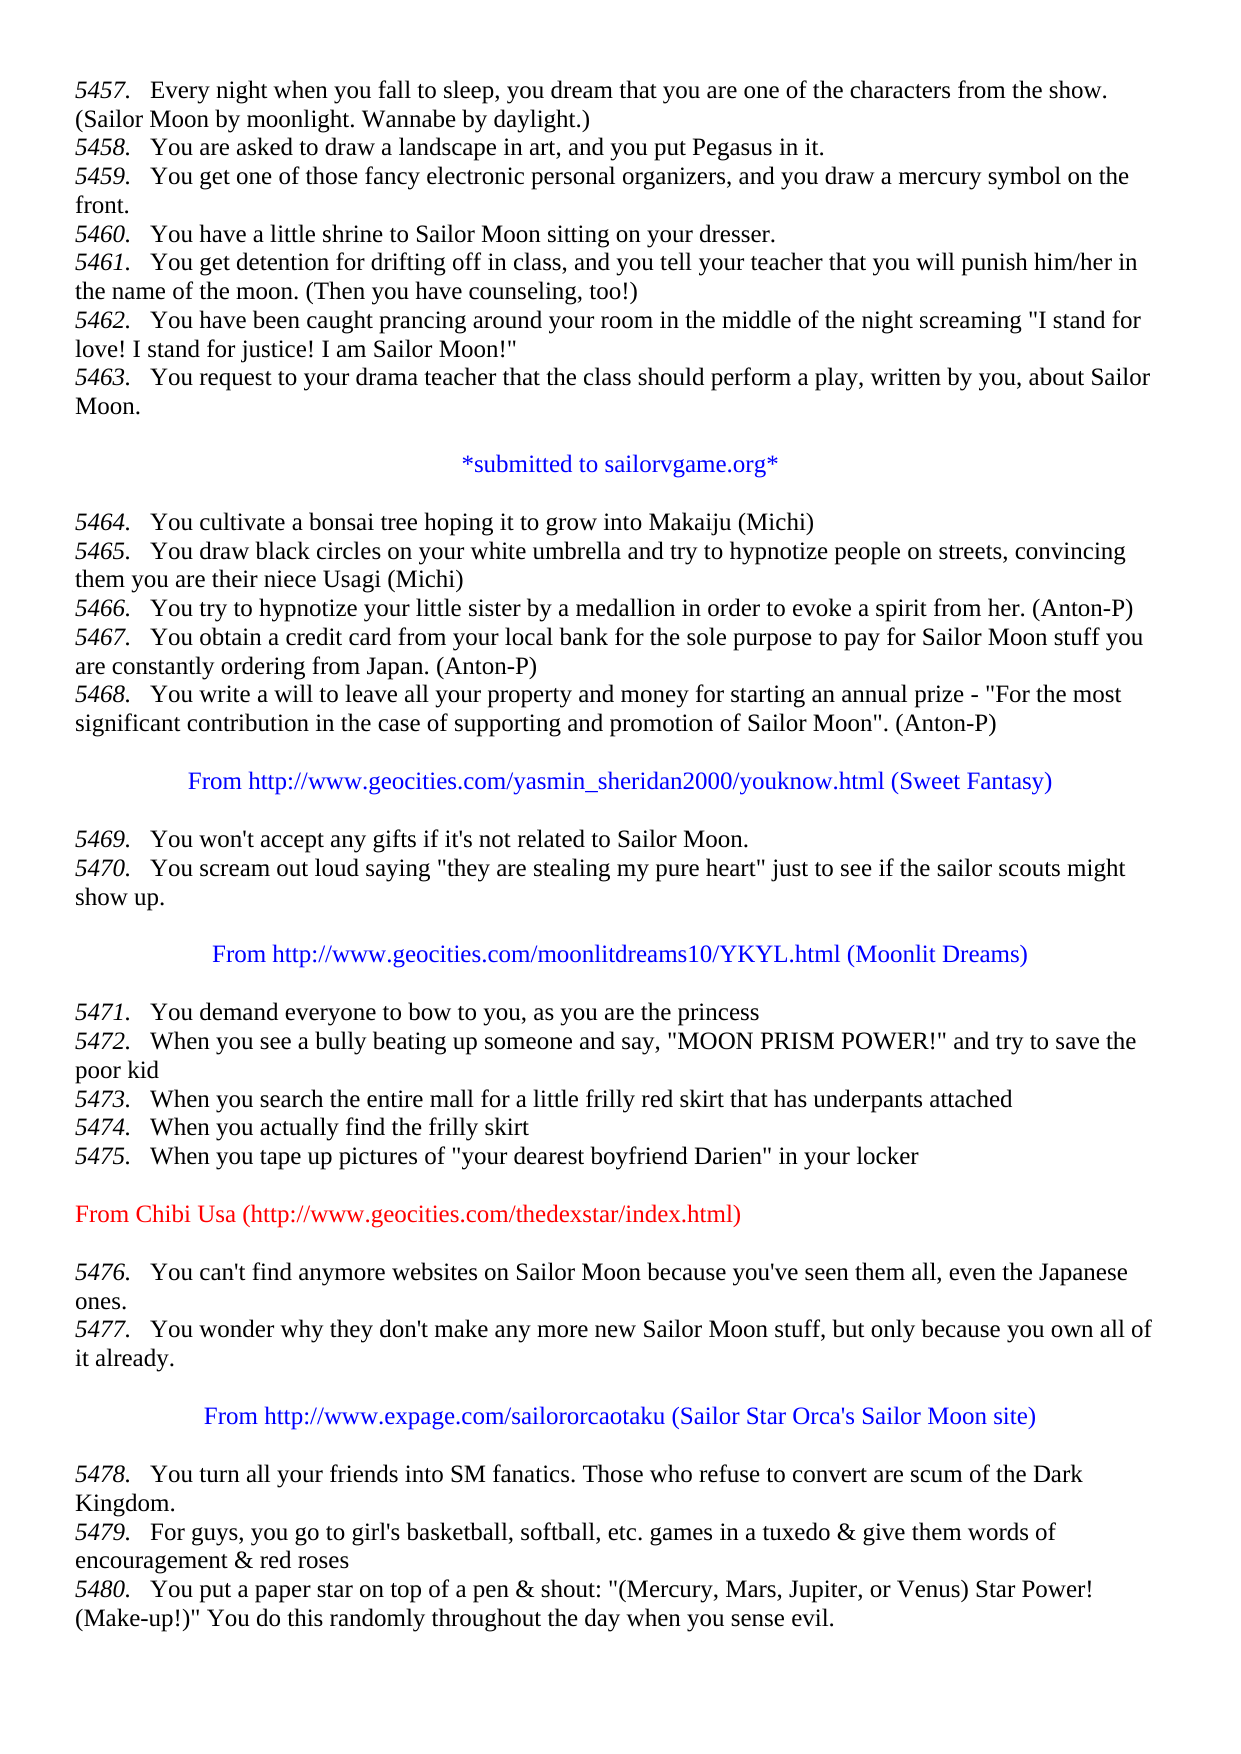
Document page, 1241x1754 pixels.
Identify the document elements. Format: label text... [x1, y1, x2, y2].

list For guys, you go to girl's basketball, softball, etc. games in a tuxedo & give them words of encouragement & red roses [75, 1517, 1165, 1574]
list You try to hypnotize your little sister by a medallion in order to evoke a spirit from her. (Anton-P) [75, 593, 1165, 622]
list You are asked to draw a landscape in art, and you put Pegasus in it. [75, 132, 1165, 161]
list You get detention for drifting off in class, and you tell your teacher that you will punish him/her in the name of the moon. (Then you have counseling, too!) [75, 247, 1165, 305]
list You cultivate a bonsai tree hoping it to grow into Makaiju (Michi) [75, 507, 1165, 536]
list You turn all your friends into SM fanatics. Those who refuse to convert are scum of the Dark Kingdom. [75, 1459, 1165, 1517]
list You get one of those fancy electronic personal organizers, and you draw a mercury symbol on the front. [75, 161, 1165, 219]
text *submitted to sailorvgame.org* [75, 449, 1165, 478]
list You write a will to leave all your property and money for starting an annual prize - "For the most significant contribution in the case of supporting and promotion of Sailor Moon". (Anton-P) [75, 679, 1165, 737]
list You draw black circles on your white umbrella and try to hypnotize people on streets, convincing them you are their niece Usagi (Michi) [75, 536, 1165, 593]
list You demand everyone to bow to you, as you are the princess [75, 997, 1165, 1026]
list When you actually find the frilly skirt [75, 1112, 1165, 1141]
list You have been caught prancing around your room in the middle of the night screaming "I stand for love! I stand for justice! I am Sailor Moon!" [75, 305, 1165, 362]
list You can't find anymore websites on Sailor Moon because you've seen them all, even the Japanese ones. [75, 1257, 1165, 1314]
list You obtain a credit card from your local bank for the sole purpose to pay for Sailor Moon stuff you are constantly ordering from Japan. (Anton-P) [75, 622, 1165, 679]
text From http://www.geocities.com/moonlitdreams10/YKYL.html (Moonlit Dreams) [75, 939, 1165, 968]
list You request to your drama teacher that the class should perform a play, written by you, about Sailor Moon. [75, 362, 1165, 420]
list When you see a bully beating up someone and say, "MOON PRISM POWER!" and try to save the poor kid [75, 1026, 1165, 1084]
list When you tape up pictures of "your dearest boyfriend Darien" in your locker [75, 1141, 1165, 1170]
list You have a little shrine to Sailor Moon sitting on your dresser. [75, 219, 1165, 247]
text From http://www.expage.com/sailororcaotaku (Sailor Star Orca's Sailor Moon site) [75, 1401, 1165, 1430]
list You won't accept any gifts if it's not related to Sailor Moon. [75, 824, 1165, 853]
list Every night when you fall to sleep, you dream that you are one of the characters from the show. (Sailor Moon by moonlight. Wannabe by daylight.) [75, 75, 1165, 132]
list When you search the entire mall for a little frilly red skirt that has underpants attached [75, 1084, 1165, 1112]
text From Chibi Usa (http://www.geocities.com/thedexstar/index.html) [75, 1199, 1165, 1228]
list You scream out loud saying "they are stealing my pure heart" just to see if the sailor scouts might show up. [75, 853, 1165, 910]
text From http://www.geocities.com/yasmin_sheridan2000/youknow.html (Sweet Fantasy) [75, 766, 1165, 795]
list You put a paper star on top of a pen & shout: "(Mercury, Mars, Jupiter, or Venus) Star Power! (Make-up!)" You do this randomly throughout the day when you sense evil. [75, 1574, 1165, 1632]
list You wonder why they don't make any more new Sailor Moon stuff, but only because you own all of it already. [75, 1314, 1165, 1372]
